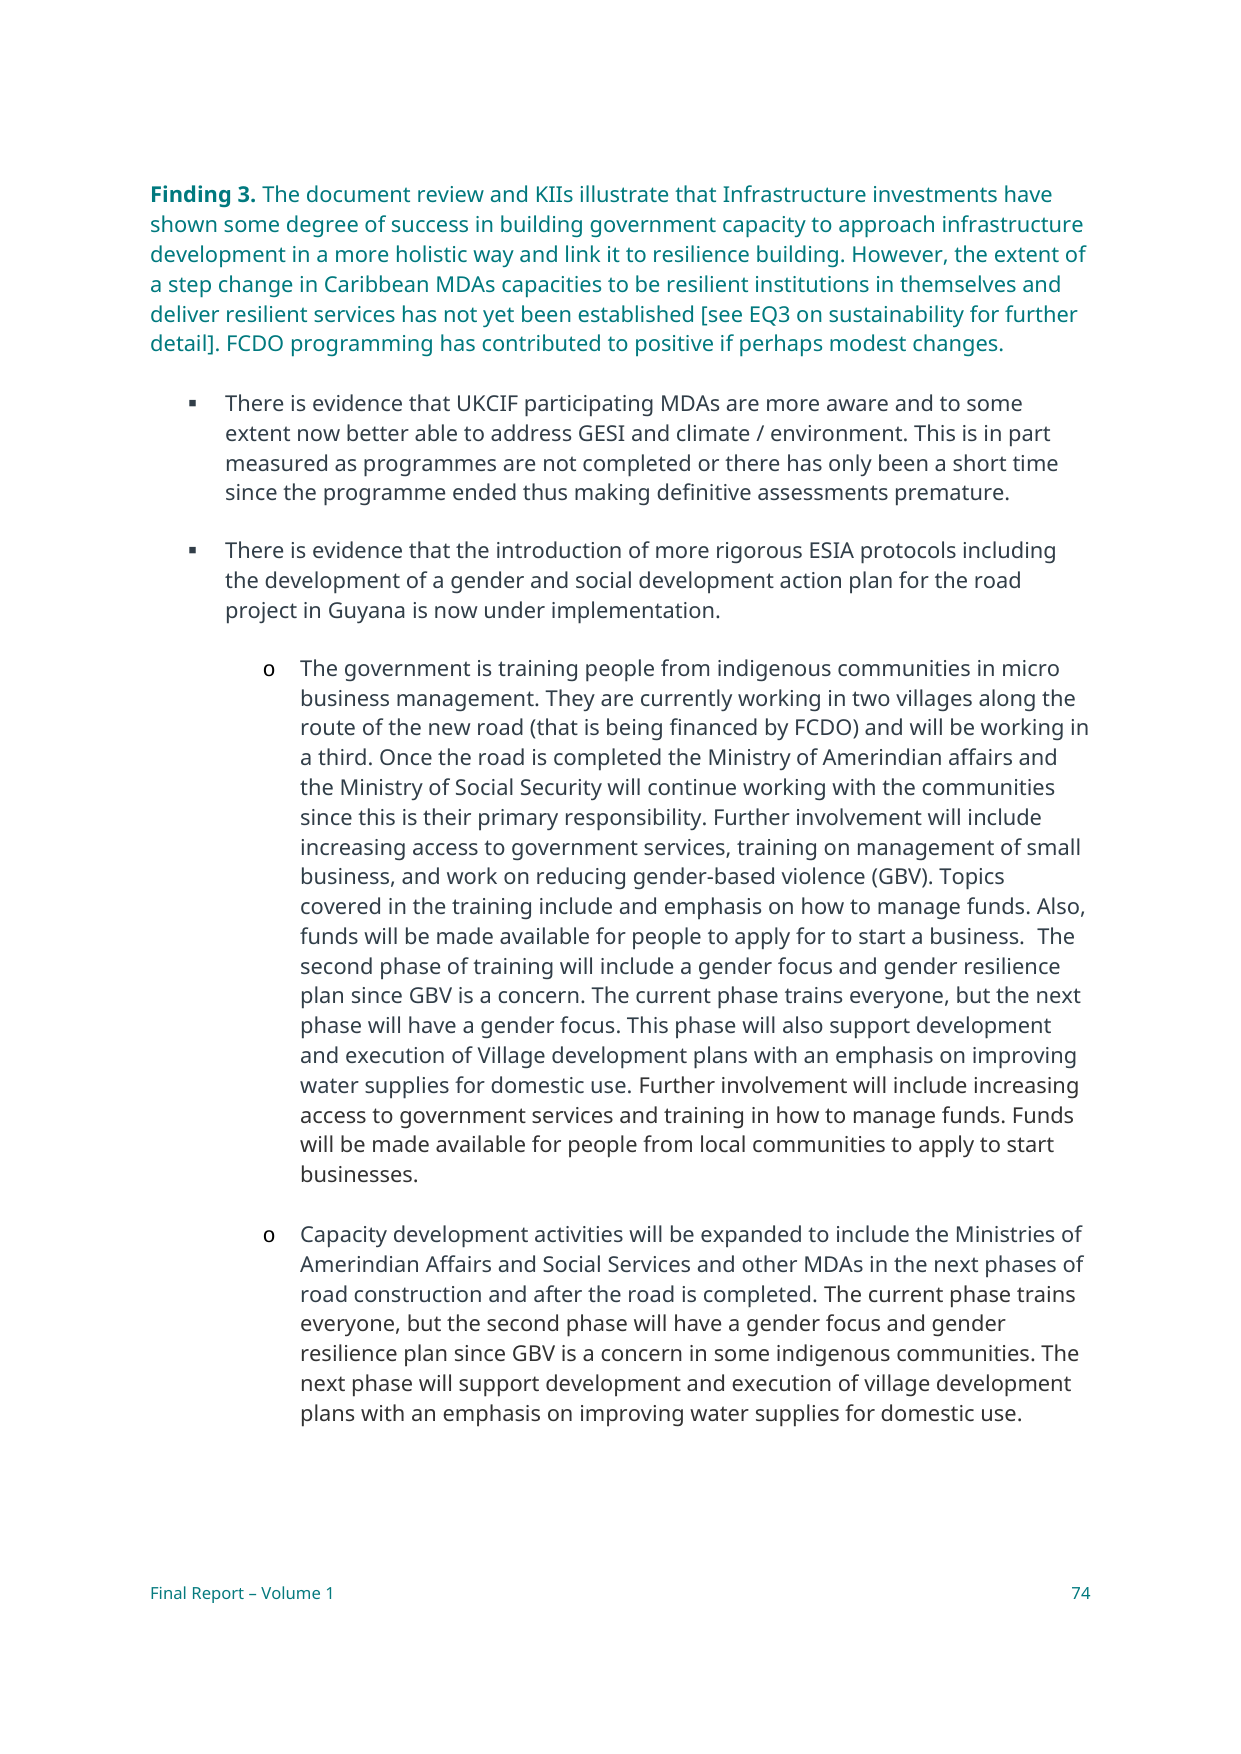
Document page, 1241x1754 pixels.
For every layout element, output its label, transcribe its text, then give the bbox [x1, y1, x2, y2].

list Capacity development activities will be expanded to include the Ministries of Amerindian Affairs and Social Services and other MDAs in the next phases of road construction and after the road is completed. The current phase trains everyone, but the second phase will have a gender focus and gender resilience plan since GBV is a concern in some indigenous communities. The next phase will support development and execution of village development plans with an emphasis on improving water supplies for domestic use. [262, 1219, 1090, 1428]
text Finding 3. The document review and KIIs illustrate that Infrastructure investments have shown some degree of success in building government capacity to approach infrastructure development in a more holistic way and link it to resilience building. However, the extent of a step change in Caribbean MDAs capacities to be resilient institutions in themselves and deliver resilient services has not yet been established [see EQ3 on sustainability for further detail]. FCDO programming has contributed to positive if perhaps modest changes. [150, 179, 1090, 358]
list The government is training people from indigenous communities in micro business management. They are currently working in two villages along the route of the new road (that is being financed by FCDO) and will be working in a third. Once the road is completed the Ministry of Amerindian affairs and the Ministry of Social Security will continue working with the communities since this is their primary responsibility. Further involvement will include increasing access to government services, training on management of small business, and work on reducing gender-based violence (GBV). Topics covered in the training include and emphasis on how to manage funds. Also, funds will be made available for people to apply for to start a business. The second phase of training will include a gender focus and gender resilience plan since GBV is a concern. The current phase trains everyone, but the next phase will have a gender focus. This phase will also support development and execution of Village development plans with an emphasis on improving water supplies for domestic use. Further involvement will include increasing access to government services and training in how to manage funds. Funds will be made available for people from local communities to apply to start businesses. [262, 653, 1090, 1189]
list There is evidence that UKCIF participating MDAs are more aware and to some extent now better able to address GESI and climate / environment. This is in part measured as programmes are not completed or there has only been a short time since the programme ended thus making definitive assessments premature. [187, 388, 1090, 507]
list There is evidence that the introduction of more rigorous ESIA protocols including the development of a gender and social development action plan for the road project in Guyana is now under implementation. [187, 535, 1090, 624]
